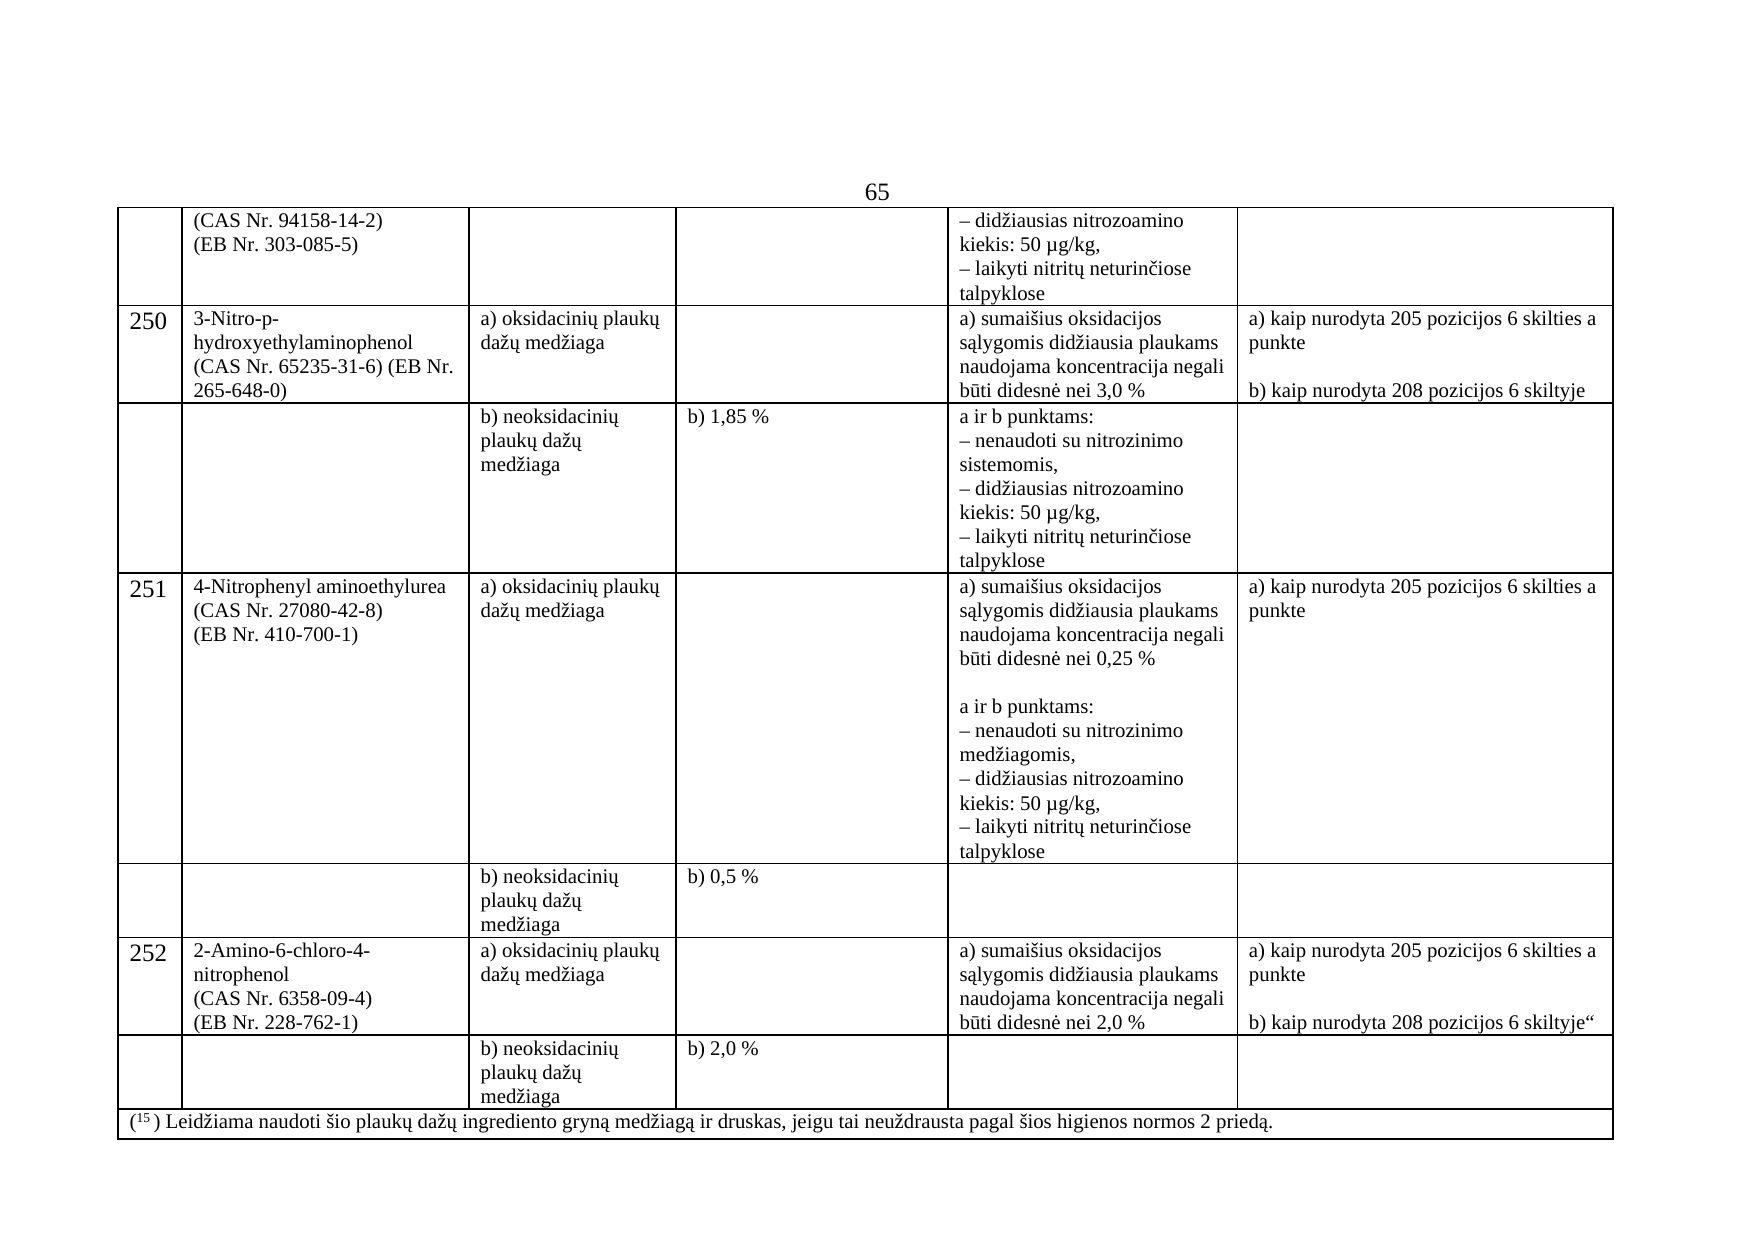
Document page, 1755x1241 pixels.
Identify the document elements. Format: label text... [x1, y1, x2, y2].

table_cell b) 1,85 % [677, 404, 947, 572]
table_cell b) 2,0 % [677, 1036, 947, 1108]
table_cell (15 ) Leidžiama naudoti šio plaukų dažų ingrediento gryną medžiagą ir druskas, jeigu tai neuždrausta pagal šios higienos normos 2 priedą. [119, 1110, 1612, 1138]
table_cell a) kaip nurodyta 205 pozicijos 6 skilties a punkte [1238, 574, 1612, 863]
table_cell [470, 208, 675, 304]
table_cell [1614, 402, 1754, 572]
table_cell [1614, 1108, 1754, 1138]
table_cell a) sumaišius oksidacijos sąlygomis didžiausia plaukams naudojama koncentracija negali būti didesnė nei 2,0 % [949, 938, 1237, 1034]
table_cell [119, 404, 181, 572]
table_cell [1238, 864, 1612, 936]
table_cell 4-Nitrophenyl aminoethylurea (CAS Nr. 27080-42-8) (EB Nr. 410-700-1) [183, 574, 468, 863]
table_cell a) sumaišius oksidacijos sąlygomis didžiausia plaukams naudojama koncentracija negali būti didesnė nei 0,25 % a ir b punktams: – nenaudoti su nitrozinimo medžiagomis, – didžiausias nitrozoamino kiekis: 50 µg/kg, – laikyti nitritų neturinčiose talpyklose [949, 574, 1237, 863]
table_cell [183, 404, 468, 572]
table_cell a) kaip nurodyta 205 pozicijos 6 skilties a punkte b) kaip nurodyta 208 pozicijos 6 skiltyje [1238, 306, 1612, 402]
table_cell [1238, 208, 1612, 304]
table_cell 3-Nitro-p-hydroxyethylaminophenol (CAS Nr. 65235-31-6) (EB Nr. 265-648-0) [183, 306, 468, 402]
table_cell 252 [119, 938, 181, 1034]
table_cell a ir b punktams: – nenaudoti su nitrozinimo sistemomis, – didžiausias nitrozoamino kiekis: 50 µg/kg, – laikyti nitritų neturinčiose talpyklose [949, 404, 1237, 572]
table_cell [677, 938, 947, 1034]
table_cell [1614, 305, 1754, 402]
table_cell b) neoksidacinių plaukų dažų medžiaga [470, 1036, 675, 1108]
table_cell [677, 208, 947, 304]
table_cell 2-Amino-6-chloro-4-nitrophenol (CAS Nr. 6358-09-4) (EB Nr. 228-762-1) [183, 938, 468, 1034]
table_cell a) oksidacinių plaukų dažų medžiaga [470, 574, 675, 863]
table_cell [183, 1036, 468, 1108]
table_cell b) 0,5 % [677, 864, 947, 936]
table_cell b) neoksidacinių plaukų dažų medžiaga [470, 404, 675, 572]
table_cell a) oksidacinių plaukų dažų medžiaga [470, 306, 675, 402]
table_cell [183, 864, 468, 936]
table_cell [119, 1036, 181, 1108]
table_cell [1614, 1034, 1754, 1108]
table_cell [1614, 863, 1754, 936]
table_cell [1238, 404, 1612, 572]
table_cell [677, 574, 947, 863]
table_cell [1238, 1036, 1612, 1108]
table_cell [1614, 207, 1754, 304]
table_cell – didžiausias nitrozoamino kiekis: 50 µg/kg, – laikyti nitritų neturinčiose talpyklose [949, 208, 1237, 304]
table_cell 251 [119, 574, 181, 863]
table_cell [119, 208, 181, 304]
table_cell b) neoksidacinių plaukų dažų medžiaga [470, 864, 675, 936]
table_cell [1614, 572, 1754, 863]
table_cell [949, 864, 1237, 936]
table_cell (CAS Nr. 94158-14-2) (EB Nr. 303-085-5) [183, 208, 468, 304]
table_cell [1614, 936, 1754, 1034]
table_cell a) kaip nurodyta 205 pozicijos 6 skilties a punkte b) kaip nurodyta 208 pozicijos 6 skiltyje“ [1238, 938, 1612, 1034]
table_cell [949, 1036, 1237, 1108]
table_cell a) sumaišius oksidacijos sąlygomis didžiausia plaukams naudojama koncentracija negali būti didesnė nei 3,0 % [949, 306, 1237, 402]
table_cell [119, 864, 181, 936]
table_cell 250 [119, 306, 181, 402]
table_cell [677, 306, 947, 402]
table_cell a) oksidacinių plaukų dažų medžiaga [470, 938, 675, 1034]
